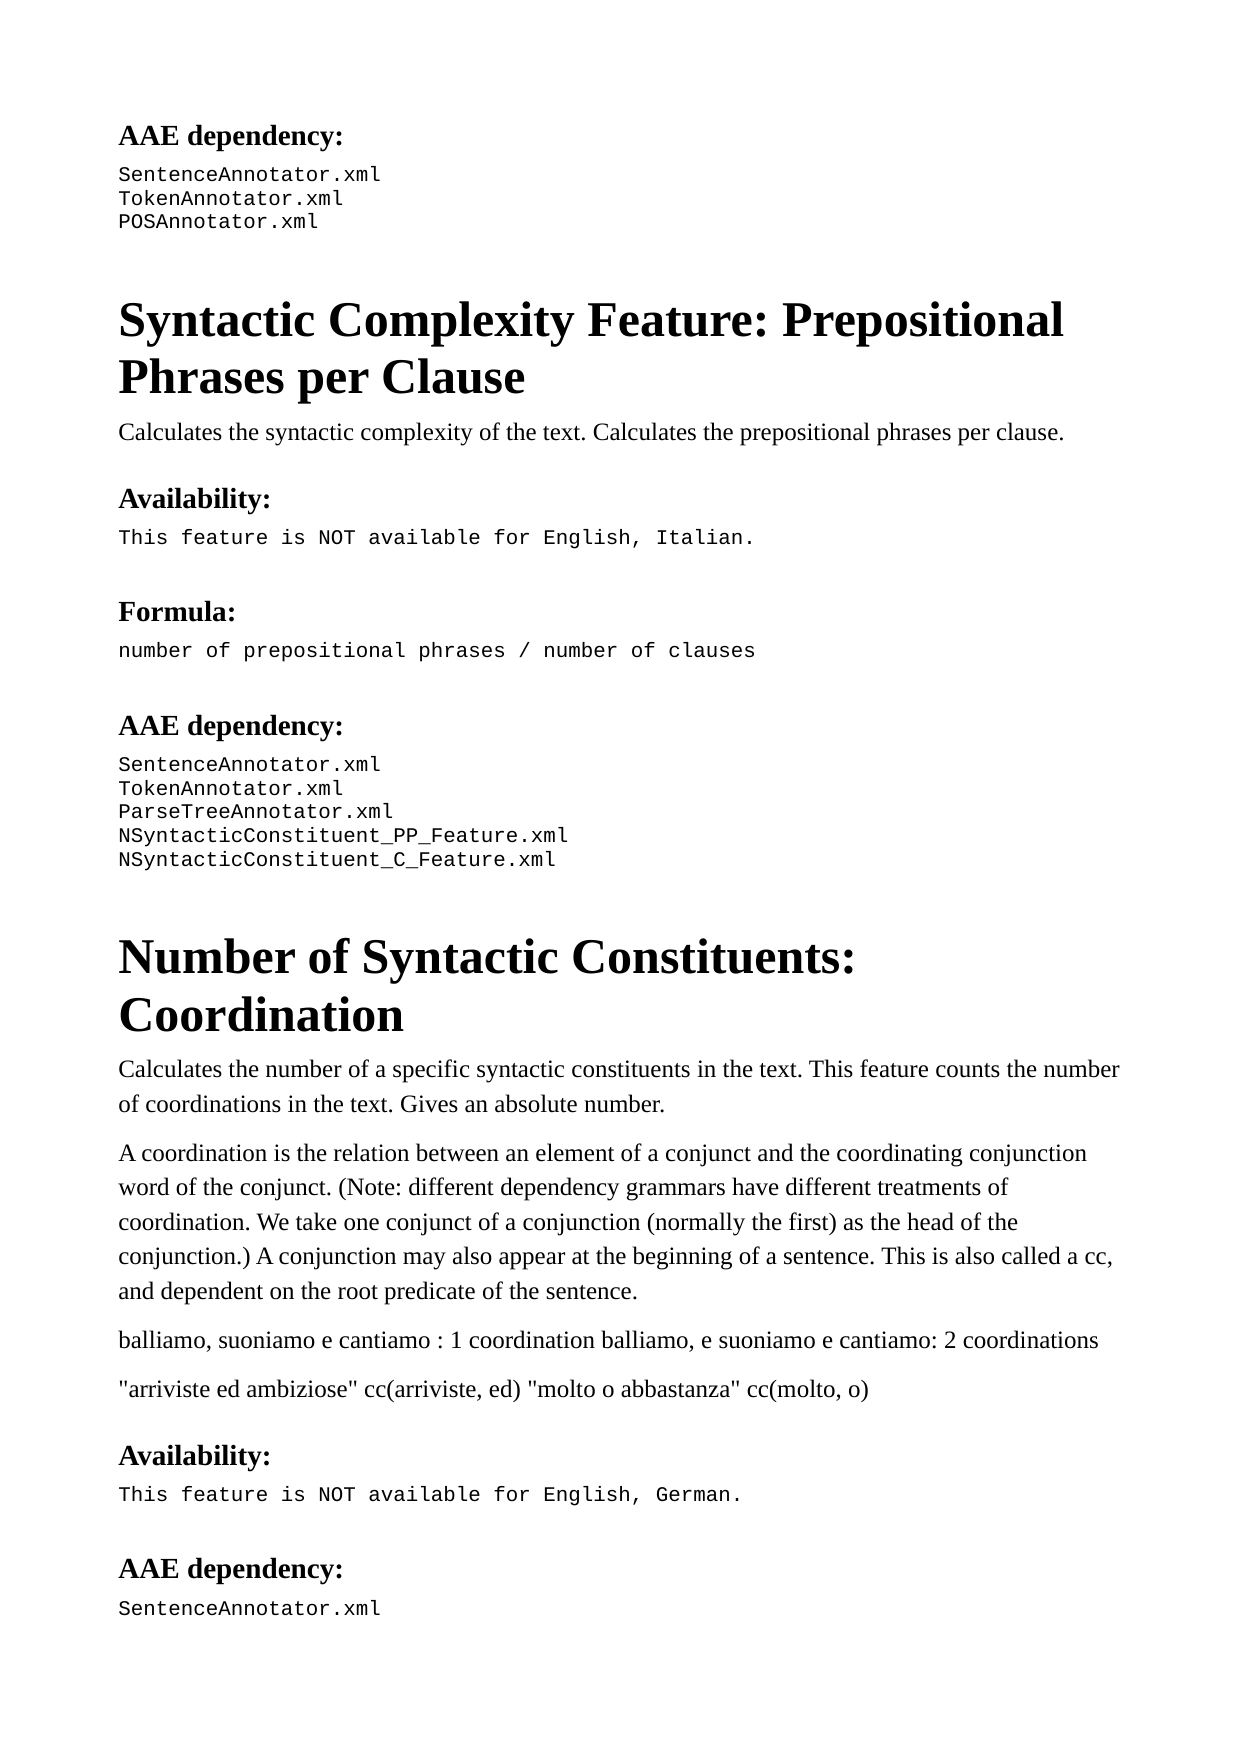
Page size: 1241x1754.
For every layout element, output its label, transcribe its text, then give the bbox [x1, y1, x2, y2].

subtitle AAE dependency: [118, 1551, 1122, 1585]
text balliamo, suoniamo e cantiamo : 1 coordination balliamo, e suoniamo e cantiamo: 2 coordinations [118, 1325, 1122, 1354]
subtitle AAE dependency: [118, 118, 1122, 152]
text Calculates the number of a specific syntactic constituents in the text. This feature counts the number of coordinations in the text. Gives an absolute number. [118, 1054, 1122, 1118]
text SentenceAnnotator.xml [118, 1597, 1122, 1621]
subtitle Syntactic Complexity Feature: Prepositional Phrases per Clause [118, 289, 1122, 404]
text number of prepositional phrases / number of clauses [118, 641, 1122, 664]
text This feature is NOT available for English, German. [118, 1484, 1122, 1507]
text NSyntacticConstituent_C_Feature.xml [118, 849, 1122, 872]
subtitle Availability: [118, 481, 1122, 514]
text ParseTreeAnnotator.xml [118, 802, 1122, 825]
text NSyntacticConstituent_PP_Feature.xml [118, 825, 1122, 849]
text "arriviste ed ambiziose" cc(arriviste, ed) "molto o abbastanza" cc(molto, o) [118, 1374, 1122, 1403]
subtitle Number of Syntactic Constituents: Coordination [118, 927, 1122, 1042]
text SentenceAnnotator.xml [118, 164, 1122, 188]
subtitle Availability: [118, 1438, 1122, 1471]
text POSAnnotator.xml [118, 211, 1122, 235]
text TokenAnnotator.xml [118, 188, 1122, 211]
text Calculates the syntactic complexity of the text. Calculates the prepositional phrases per clause. [118, 417, 1122, 446]
text TokenAnnotator.xml [118, 778, 1122, 802]
text SentenceAnnotator.xml [118, 754, 1122, 778]
text A coordination is the relation between an element of a conjunct and the coordinating conjunction word of the conjunct. (Note: different dependency grammars have different treatments of coordination. We take one conjunct of a conjunction (normally the first) as the head of the conjunction.) A conjunction may also appear at the beginning of a sentence. This is also called a cc, and dependent on the root predicate of the sentence. [118, 1138, 1122, 1305]
text This feature is NOT available for English, Italian. [118, 527, 1122, 550]
subtitle Formula: [118, 594, 1122, 628]
subtitle AAE dependency: [118, 708, 1122, 742]
